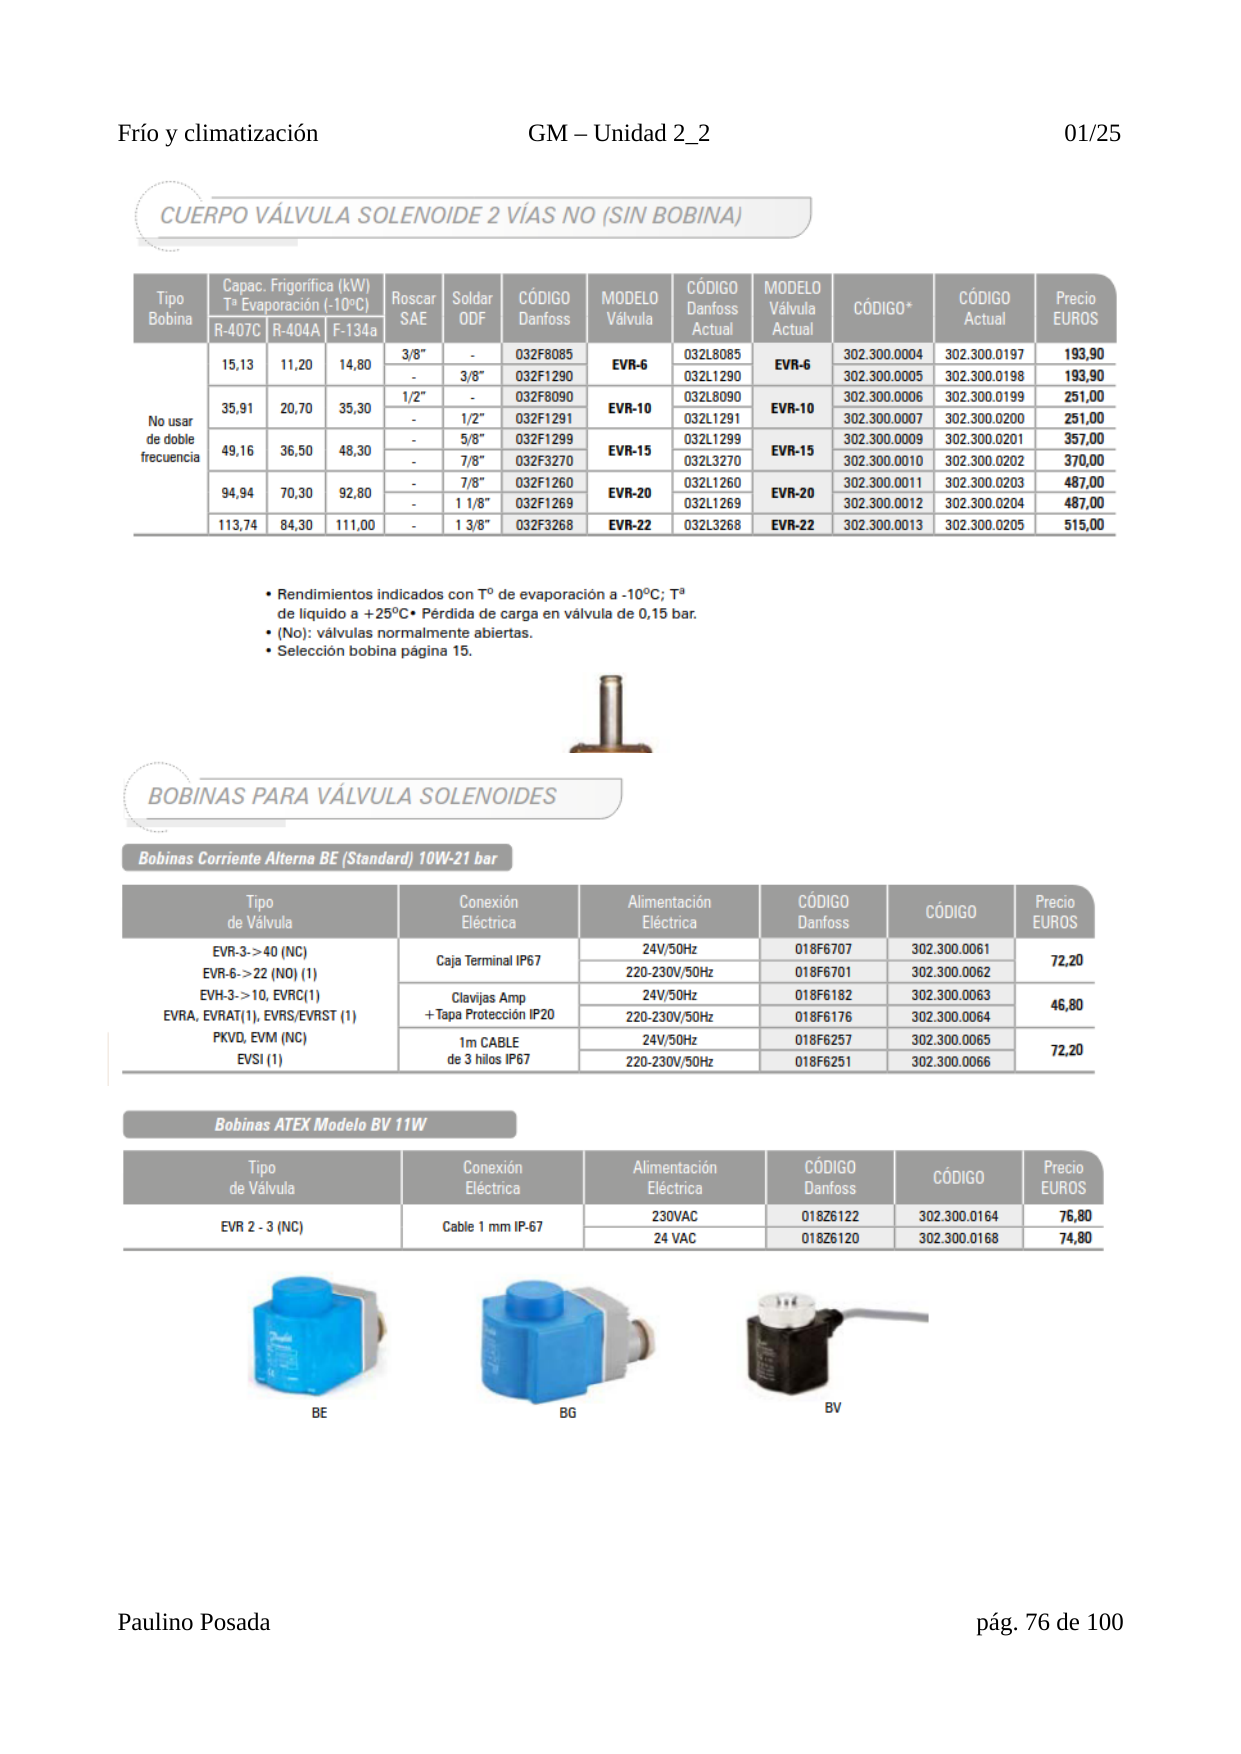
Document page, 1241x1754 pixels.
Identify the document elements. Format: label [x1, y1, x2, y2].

picture [107, 176, 1122, 1086]
picture [117, 1105, 1122, 1427]
